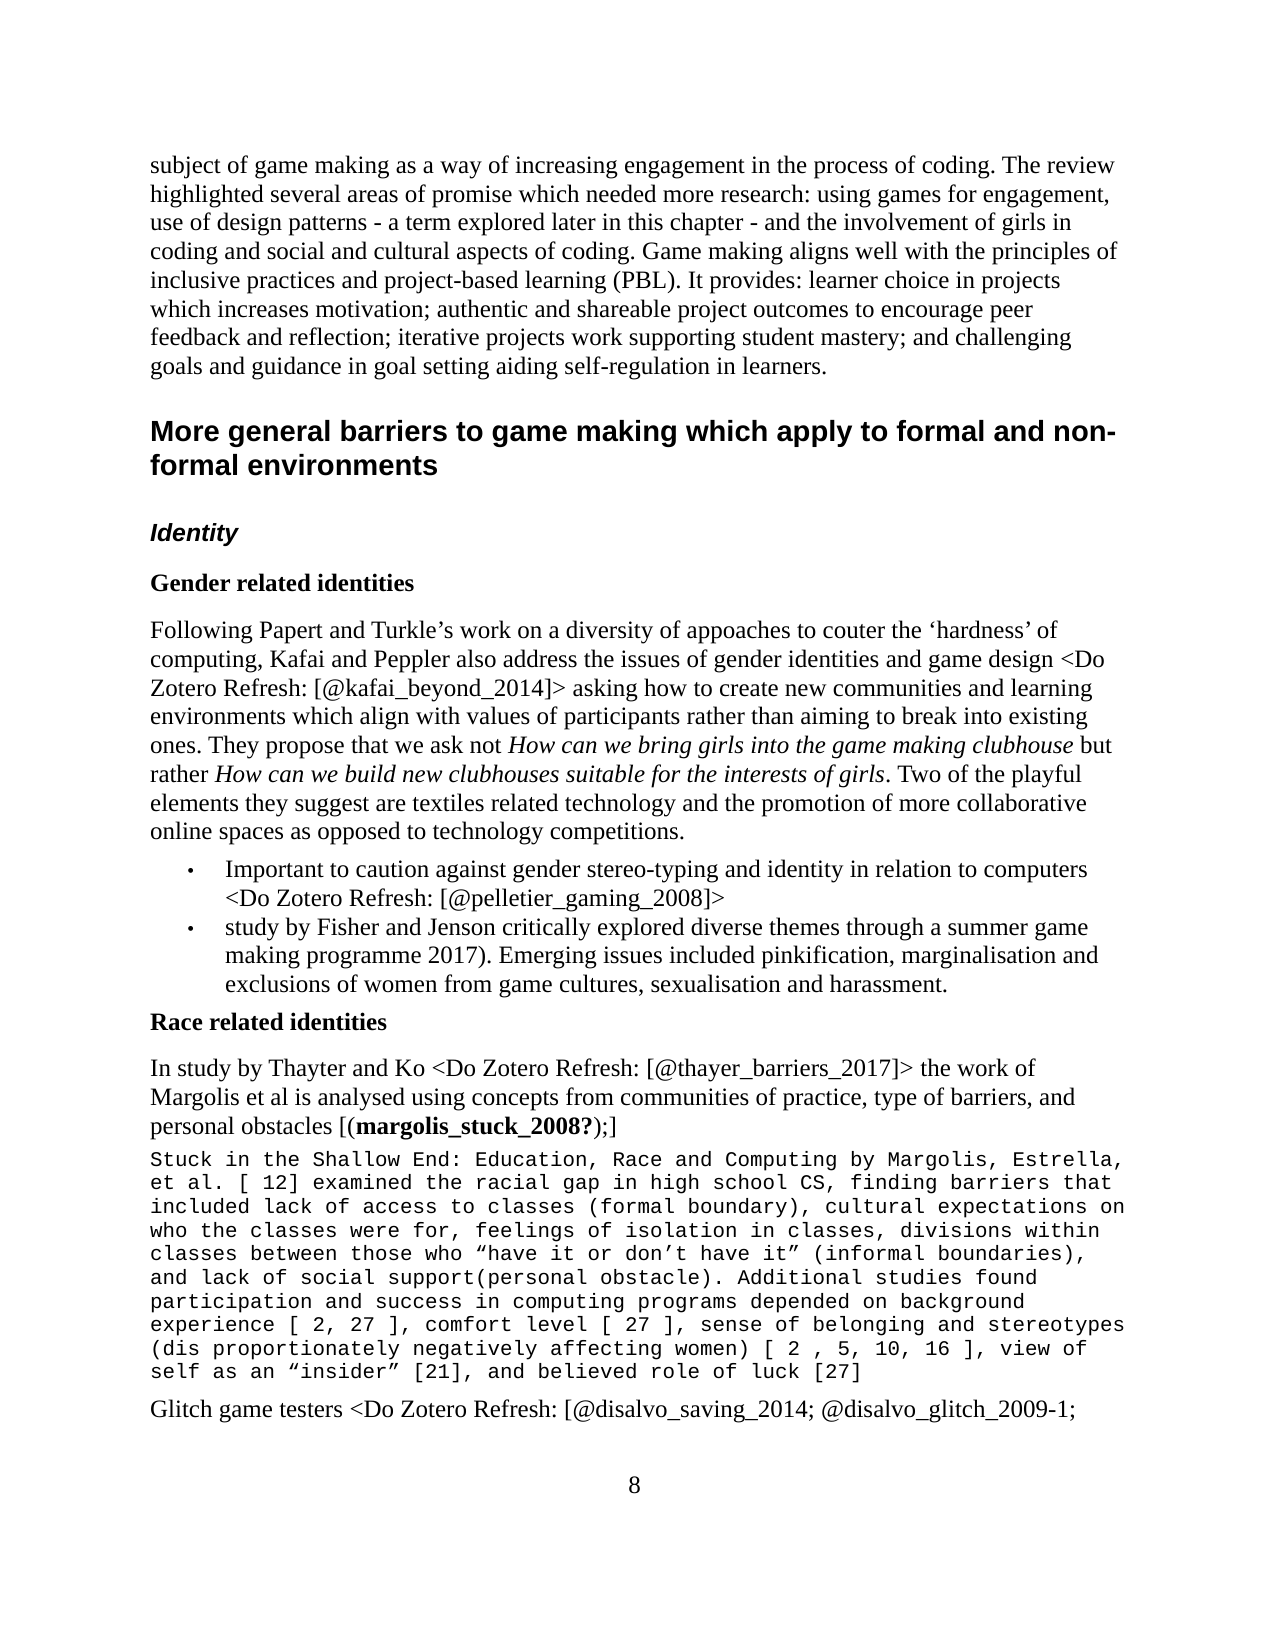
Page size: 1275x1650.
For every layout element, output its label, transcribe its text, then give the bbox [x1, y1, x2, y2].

text In study by Thayter and Ko <Do Zotero Refresh: [@thayer_barriers_2017]> the work of Margolis et al is analysed using concepts from communities of practice, type of barriers, and personal obstacles [(margolis_stuck_2008?);] [150, 1053, 1125, 1140]
text Glitch game testers <Do Zotero Refresh: [@disalvo_saving_2014; @disalvo_glitch_2009-1; [150, 1394, 1125, 1423]
text subject of game making as a way of increasing engagement in the process of coding. The review highlighted several areas of promise which needed more research: using games for engagement, use of design patterns - a term explored later in this chapter - and the involvement of girls in coding and social and cultural aspects of coding. Game making aligns well with the principles of inclusive practices and project-based learning (PBL). It provides: learner choice in projects which increases motivation; authentic and shareable project outcomes to encourage peer feedback and reflection; iterative projects work supporting student mastery; and challenging goals and guidance in goal setting aiding self-regulation in learners. [150, 150, 1125, 380]
text Gender related identities [150, 568, 1125, 597]
text Race related identities [150, 1007, 1125, 1036]
text Stuck in the Shallow End: Education, Race and Computing by Margolis, Estrella, et al. [ 12] examined the racial gap in high school CS, finding barriers that included lack of access to classes (formal boundary), cultural expectations on who the classes were for, feelings of isolation in classes, divisions within classes between those who “have it or don’t have it” (informal boundaries), and lack of social support(personal obstacle). Additional studies found participation and success in computing programs depended on background experience [ 2, 27 ], comfort level [ 27 ], sense of belonging and stereotypes (dis proportionately negatively affecting women) [ 2 , 5, 10, 16 ], view of self as an “insider” [21], and believed role of luck [27] [150, 1149, 1125, 1385]
list study by Fisher and Jenson critically explored diverse themes through a summer game making programme 2017). Emerging issues included pinkification, marginalisation and exclusions of women from game cultures, sexualisation and harassment. [187, 912, 1125, 998]
subtitle More general barriers to game making which apply to formal and non-formal environments [150, 414, 1125, 481]
list Important to caution against gender stereo-typing and identity in relation to computers <Do Zotero Refresh: [@pelletier_gaming_2008]> [187, 854, 1125, 912]
subtitle Identity [150, 518, 1125, 547]
text Following Papert and Turkle’s work on a diversity of appoaches to couter the ‘hardness’ of computing, Kafai and Peppler also address the issues of gender identities and game design <Do Zotero Refresh: [@kafai_beyond_2014]> asking how to create new communities and learning environments which align with values of participants rather than aiming to break into existing ones. They propose that we ask not How can we bring girls into the game making clubhouse but rather How can we build new clubhouses suitable for the interests of girls. Two of the playful elements they suggest are textiles related technology and the promotion of more collaborative online spaces as opposed to technology competitions. [150, 615, 1125, 845]
